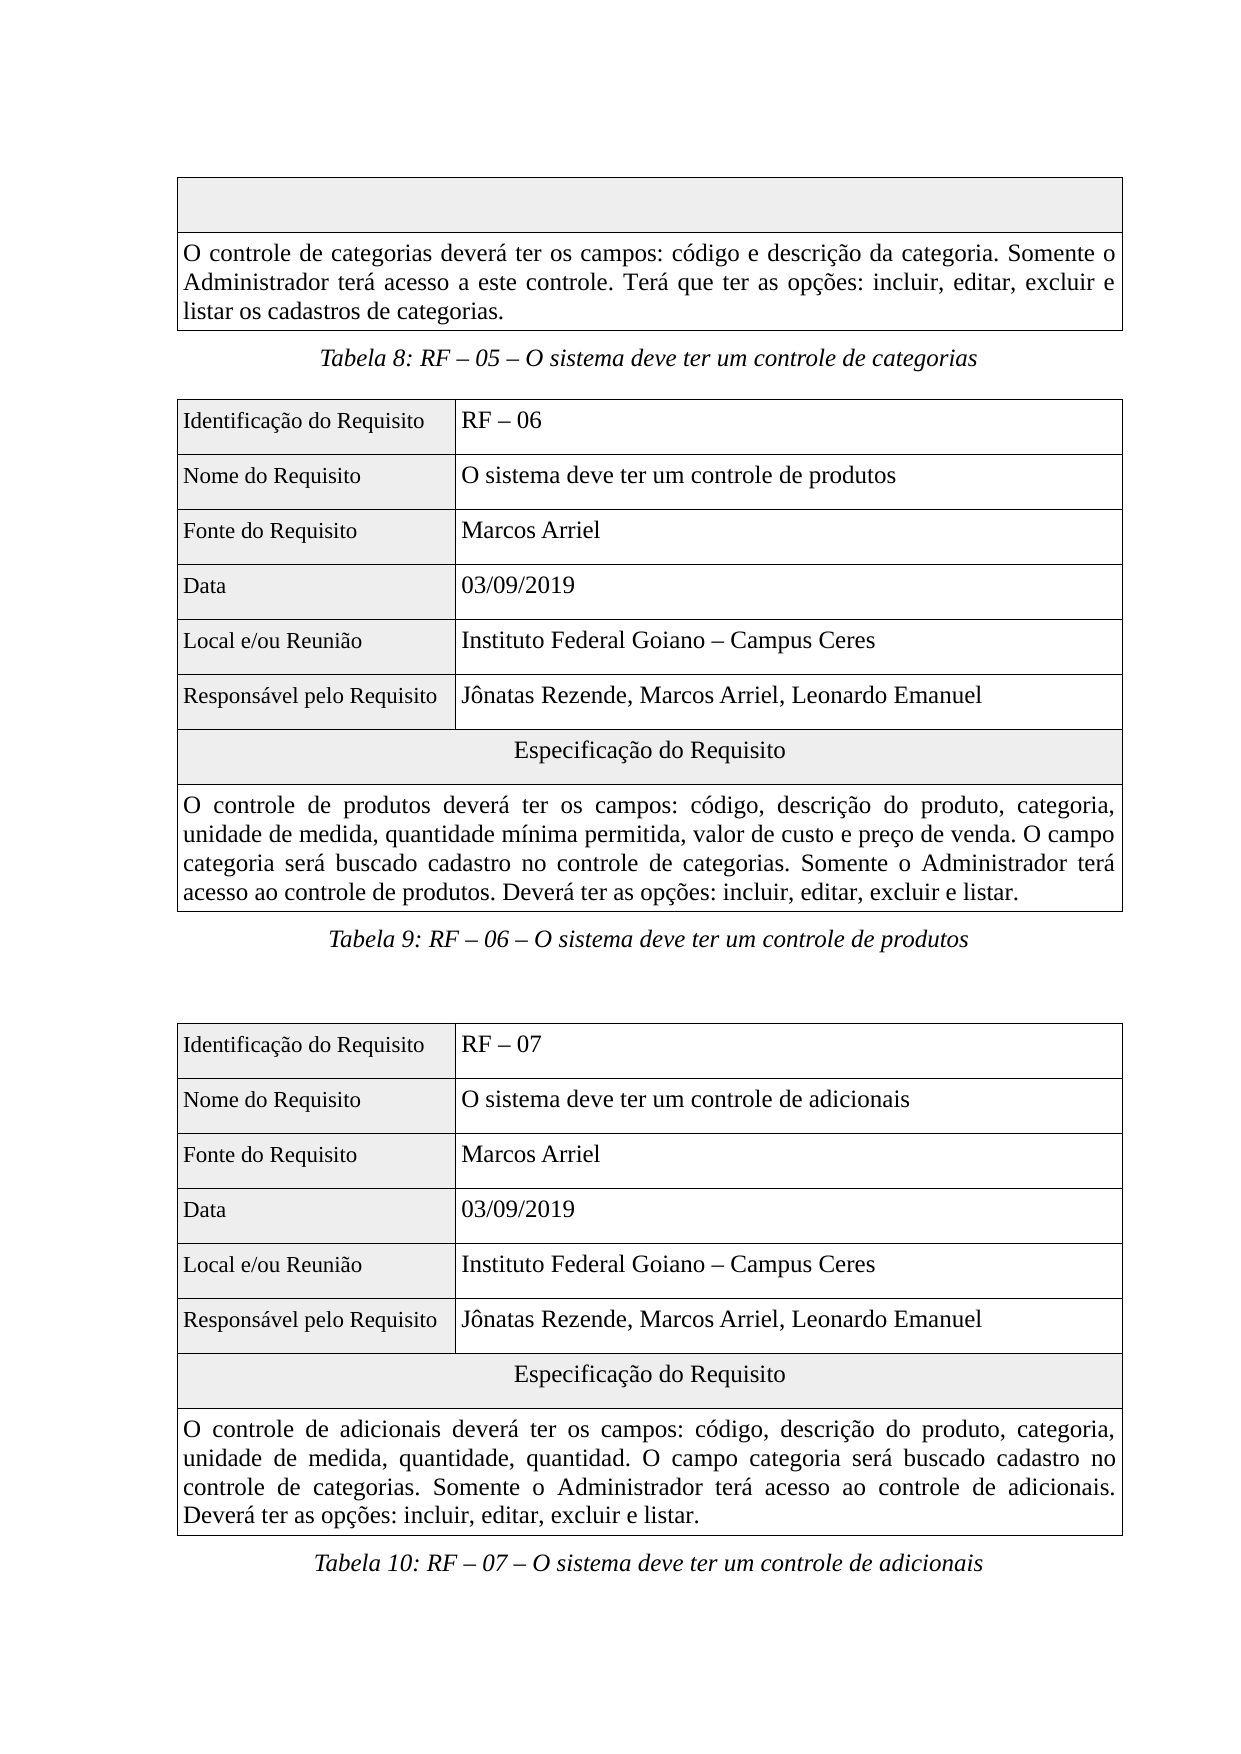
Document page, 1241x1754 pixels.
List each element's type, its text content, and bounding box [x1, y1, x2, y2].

table_cell Fonte do Requisito [178, 1134, 455, 1188]
table_cell Instituto Federal Goiano – Campus Ceres [456, 620, 1122, 674]
table_cell Marcos Arriel [456, 1134, 1122, 1188]
table_header Identificação do Requisito [178, 400, 455, 454]
table_cell O controle de produtos deverá ter os campos: código, descrição do produto, categoria, unidade de medida, quantidade mínima permitida, valor de custo e preço de venda. O campo categoria será buscado cadastro no controle de categorias. Somente o Administrador terá acesso ao controle de produtos. Deverá ter as opções: incluir, editar, excluir e listar. [178, 785, 1122, 911]
table_cell Nome do Requisito [178, 1079, 455, 1133]
table_cell Responsável pelo Requisito [178, 1299, 455, 1353]
table_cell Responsável pelo Requisito [178, 675, 455, 729]
table_cell Jônatas Rezende, Marcos Arriel, Leonardo Emanuel [456, 1299, 1122, 1353]
table_header RF – 06 [456, 400, 1122, 454]
table_cell Local e/ou Reunião [178, 1244, 455, 1298]
table_header Identificação do Requisito [178, 1024, 455, 1078]
table_cell [178, 178, 1122, 232]
table_cell Fonte do Requisito [178, 510, 455, 564]
table_cell Local e/ou Reunião [178, 620, 455, 674]
text Tabela 10: RF – 07 – O sistema deve ter um controle de adicionais [177, 1548, 1122, 1577]
table_cell O controle de adicionais deverá ter os campos: código, descrição do produto, categoria, unidade de medida, quantidade, quantidad. O campo categoria será buscado cadastro no controle de categorias. Somente o Administrador terá acesso ao controle de adicionais. Deverá ter as opções: incluir, editar, excluir e listar. [178, 1409, 1122, 1535]
table_cell Marcos Arriel [456, 510, 1122, 564]
table_cell O sistema deve ter um controle de produtos [456, 455, 1122, 509]
text Tabela 8: RF – 05 – O sistema deve ter um controle de categorias [177, 343, 1122, 372]
table_cell Data [178, 565, 455, 619]
table_cell Data [178, 1189, 455, 1243]
table_cell Nome do Requisito [178, 455, 455, 509]
table_cell Especificação do Requisito [178, 730, 1122, 784]
table_cell 03/09/2019 [456, 565, 1122, 619]
table_cell 03/09/2019 [456, 1189, 1122, 1243]
text Tabela 9: RF – 06 – O sistema deve ter um controle de produtos [177, 924, 1122, 953]
table_cell Instituto Federal Goiano – Campus Ceres [456, 1244, 1122, 1298]
table_cell Especificação do Requisito [178, 1354, 1122, 1408]
table_cell O sistema deve ter um controle de adicionais [456, 1079, 1122, 1133]
table_cell O controle de categorias deverá ter os campos: código e descrição da categoria. Somente o Administrador terá acesso a este controle. Terá que ter as opções: incluir, editar, excluir e listar os cadastros de categorias. [178, 233, 1122, 330]
table_cell Jônatas Rezende, Marcos Arriel, Leonardo Emanuel [456, 675, 1122, 729]
table_header RF – 07 [456, 1024, 1122, 1078]
